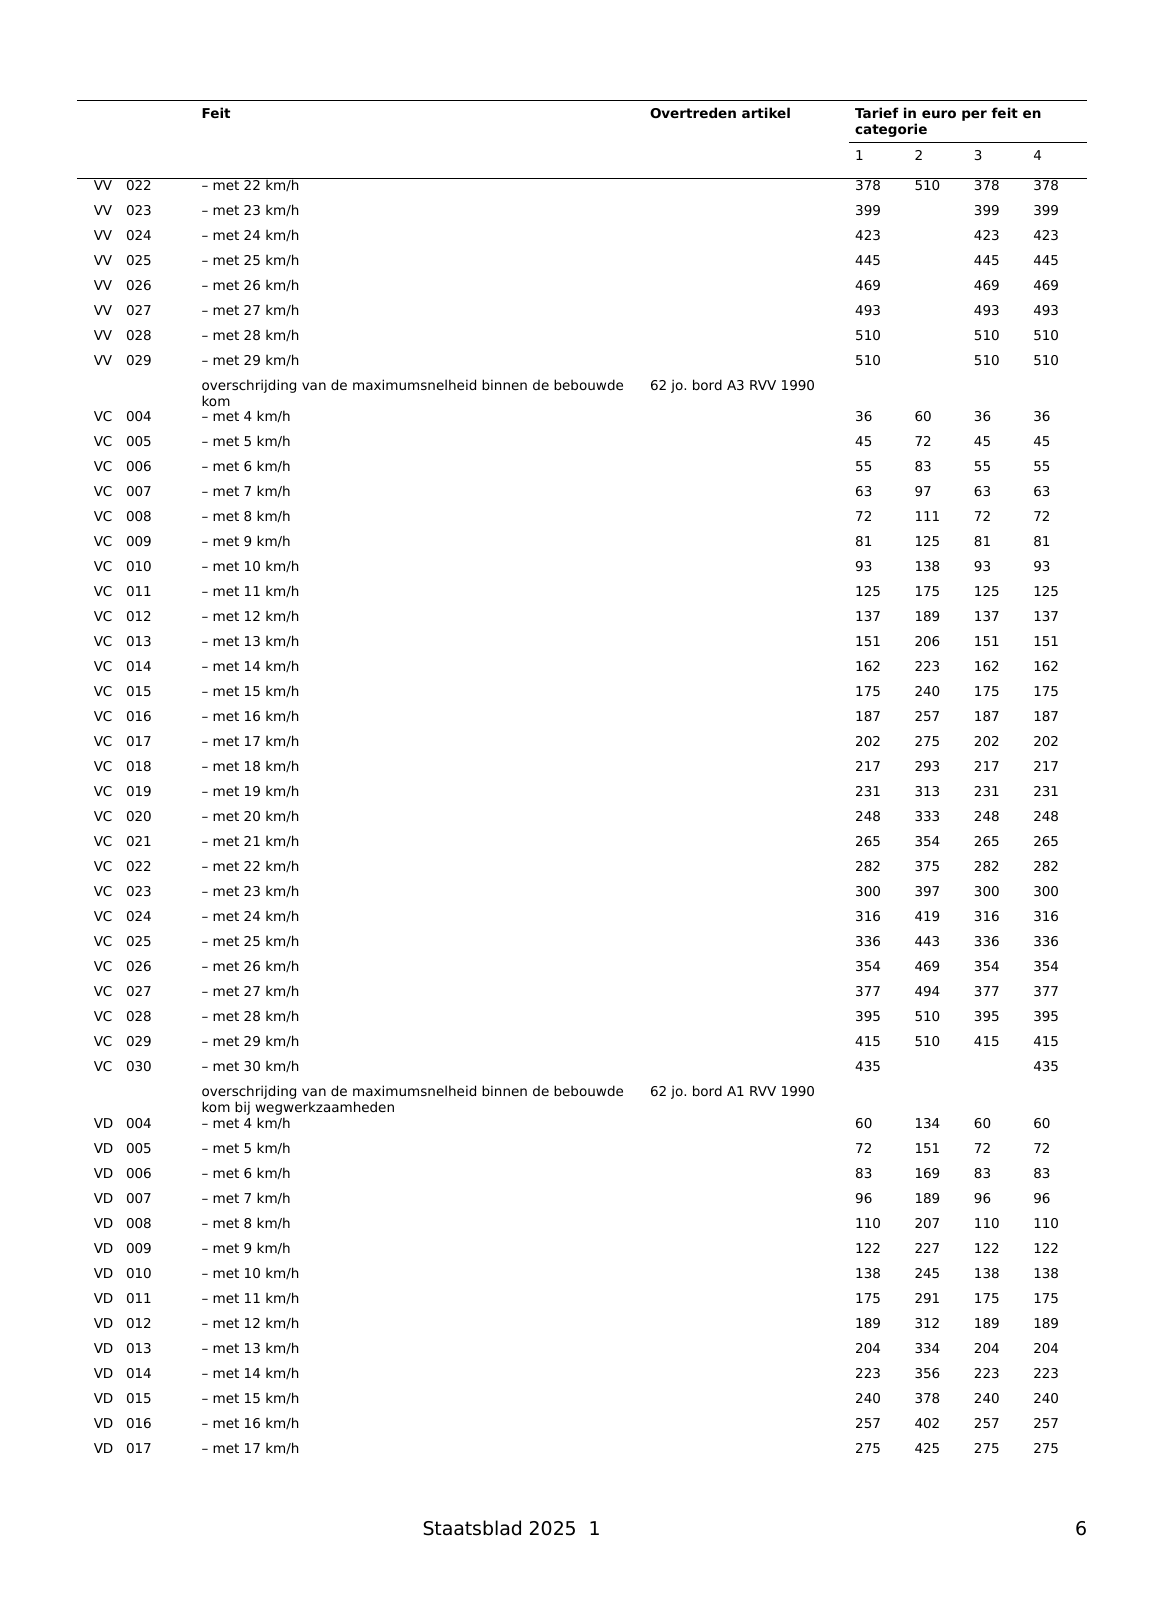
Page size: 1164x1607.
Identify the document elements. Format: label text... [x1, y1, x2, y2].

table_cell [158, 1366, 190, 1391]
table_cell – met 11 km/h [196, 1291, 644, 1316]
table_cell 81 [968, 534, 1027, 559]
table_header [77, 101, 82, 142]
table_cell 399 [849, 203, 908, 228]
table_cell 204 [968, 1341, 1027, 1366]
table_cell [82, 834, 87, 859]
table_cell 231 [968, 784, 1027, 809]
table_cell 016 [120, 1416, 158, 1441]
table_cell 022 [120, 179, 158, 203]
table_cell [77, 934, 82, 959]
table_cell [77, 1191, 82, 1216]
table_cell 007 [120, 1191, 158, 1216]
table_cell 72 [968, 1141, 1027, 1166]
table_cell [644, 1166, 849, 1191]
table_cell [158, 834, 190, 859]
table_cell [77, 684, 82, 709]
table_cell 425 [908, 1441, 968, 1466]
table_cell [82, 859, 87, 884]
table_cell 45 [1027, 434, 1087, 459]
table_cell [120, 378, 158, 409]
table_cell 189 [908, 609, 968, 634]
table_cell 189 [849, 1316, 908, 1341]
table_cell [77, 353, 82, 378]
table_cell [77, 884, 82, 909]
table_header Tarief in euro per feit en categorie [849, 101, 1087, 142]
table_cell 137 [968, 609, 1027, 634]
table_cell [158, 884, 190, 909]
table_cell 395 [849, 1009, 908, 1034]
table_cell [82, 1191, 87, 1216]
table_cell [82, 1059, 87, 1084]
table_cell [644, 584, 849, 609]
table_cell 334 [908, 1341, 968, 1366]
table_cell VV [88, 228, 120, 253]
table_cell [644, 634, 849, 659]
table_cell [158, 303, 190, 328]
table_cell 138 [908, 559, 968, 584]
table_cell – met 9 km/h [196, 534, 644, 559]
table_cell 399 [1027, 203, 1087, 228]
table_cell 018 [120, 759, 158, 784]
table_cell [158, 1416, 190, 1441]
table_cell [190, 228, 196, 253]
table_cell 1 [849, 143, 908, 178]
table_cell 510 [908, 179, 968, 203]
table_cell [190, 984, 196, 1009]
table_cell VD [88, 1191, 120, 1216]
table_cell 162 [849, 659, 908, 684]
table_cell 36 [968, 409, 1027, 434]
table_cell 223 [908, 659, 968, 684]
table_cell 36 [849, 409, 908, 434]
table_cell 024 [120, 228, 158, 253]
table_cell [644, 142, 849, 178]
table_cell 312 [908, 1316, 968, 1341]
table_cell overschrijding van de maximumsnelheid binnen de bebouwde kom [196, 378, 644, 409]
table_cell [82, 1366, 87, 1391]
table_cell [190, 659, 196, 684]
table_cell – met 24 km/h [196, 909, 644, 934]
table_cell [120, 1084, 158, 1116]
table_cell [644, 984, 849, 1009]
table_cell [82, 459, 87, 484]
table_cell VC [88, 409, 120, 434]
table_cell [77, 1416, 82, 1441]
table_cell VD [88, 1366, 120, 1391]
table_cell 45 [968, 434, 1027, 459]
table_cell [158, 484, 190, 509]
table_cell 354 [968, 959, 1027, 984]
table_cell [908, 1059, 968, 1084]
table_cell [644, 884, 849, 909]
table_cell 231 [849, 784, 908, 809]
table_cell [190, 634, 196, 659]
table_cell [190, 959, 196, 984]
table_cell – met 4 km/h [196, 409, 644, 434]
table_cell [908, 303, 968, 328]
table_cell [82, 584, 87, 609]
table_cell [77, 559, 82, 584]
table_cell – met 22 km/h [196, 859, 644, 884]
table_cell [158, 659, 190, 684]
table_cell [644, 1009, 849, 1034]
table_cell 257 [968, 1416, 1027, 1441]
table_cell 300 [968, 884, 1027, 909]
table_cell [644, 1241, 849, 1266]
table_cell 377 [849, 984, 908, 1009]
table_cell [644, 328, 849, 353]
table_cell [158, 253, 190, 278]
table_cell [158, 179, 190, 203]
table_cell 316 [1027, 909, 1087, 934]
table_cell VC [88, 809, 120, 834]
table_cell [190, 934, 196, 959]
table_cell 006 [120, 459, 158, 484]
table_cell VD [88, 1241, 120, 1266]
table_cell 96 [849, 1191, 908, 1216]
table_cell 110 [849, 1216, 908, 1241]
table_cell – met 6 km/h [196, 1166, 644, 1191]
table_cell [82, 609, 87, 634]
table_cell [77, 759, 82, 784]
table_cell [82, 784, 87, 809]
table_cell 187 [1027, 709, 1087, 734]
table_cell [644, 734, 849, 759]
table_cell 005 [120, 1141, 158, 1166]
table_cell 282 [968, 859, 1027, 884]
table_cell 356 [908, 1366, 968, 1391]
table_cell 72 [968, 509, 1027, 534]
table_cell – met 23 km/h [196, 884, 644, 909]
table_cell [644, 909, 849, 934]
table_cell 125 [1027, 584, 1087, 609]
table_cell 354 [849, 959, 908, 984]
table_cell 240 [1027, 1391, 1087, 1416]
table_cell 423 [849, 228, 908, 253]
table_cell [77, 303, 82, 328]
table_cell 378 [908, 1391, 968, 1416]
table_cell [158, 684, 190, 709]
table_cell 016 [120, 709, 158, 734]
table_cell VC [88, 684, 120, 709]
table_cell 137 [849, 609, 908, 634]
table_cell [82, 1009, 87, 1034]
table_cell VV [88, 303, 120, 328]
table_cell [77, 659, 82, 684]
table_cell VV [88, 179, 120, 203]
table_cell 377 [1027, 984, 1087, 1009]
table_cell 248 [849, 809, 908, 834]
table_cell – met 13 km/h [196, 1341, 644, 1366]
table_cell [190, 459, 196, 484]
table_cell VC [88, 884, 120, 909]
table_cell [158, 1441, 190, 1466]
table_cell 55 [1027, 459, 1087, 484]
table_cell 189 [1027, 1316, 1087, 1341]
table_cell [190, 353, 196, 378]
table_header [190, 101, 196, 142]
table_cell 014 [120, 659, 158, 684]
table_cell [190, 759, 196, 784]
table_cell VV [88, 328, 120, 353]
table_cell [82, 253, 87, 278]
table_cell 012 [120, 1316, 158, 1341]
table_cell [77, 1084, 82, 1116]
table_cell 187 [968, 709, 1027, 734]
table_cell 275 [968, 1441, 1027, 1466]
table_cell – met 7 km/h [196, 1191, 644, 1216]
table_cell 020 [120, 809, 158, 834]
table_cell VC [88, 759, 120, 784]
table_cell – met 8 km/h [196, 1216, 644, 1241]
table_cell 72 [1027, 1141, 1087, 1166]
table_cell – met 10 km/h [196, 1266, 644, 1291]
table_cell – met 7 km/h [196, 484, 644, 509]
table_cell [908, 253, 968, 278]
table_cell – met 6 km/h [196, 459, 644, 484]
table_cell [158, 378, 190, 409]
table_cell [644, 509, 849, 534]
table_header Feit [196, 101, 644, 142]
table_cell 336 [1027, 934, 1087, 959]
table_cell [190, 328, 196, 353]
table_cell [82, 328, 87, 353]
table_cell [82, 484, 87, 509]
table_cell 72 [849, 509, 908, 534]
table_cell 027 [120, 303, 158, 328]
table_cell 162 [968, 659, 1027, 684]
table_cell [158, 228, 190, 253]
table_cell 240 [908, 684, 968, 709]
table_cell [968, 378, 1027, 409]
table_cell [849, 378, 908, 409]
table_cell – met 10 km/h [196, 559, 644, 584]
table_cell [82, 809, 87, 834]
table_cell [190, 1366, 196, 1391]
table_cell 125 [849, 584, 908, 609]
table_cell [908, 378, 968, 409]
table_cell – met 28 km/h [196, 1009, 644, 1034]
table_cell 55 [968, 459, 1027, 484]
table_cell 245 [908, 1266, 968, 1291]
table_cell – met 26 km/h [196, 278, 644, 303]
table_cell 293 [908, 759, 968, 784]
table_cell [644, 1366, 849, 1391]
table_cell 151 [849, 634, 908, 659]
table_cell 60 [908, 409, 968, 434]
table_cell [77, 734, 82, 759]
table_cell [82, 659, 87, 684]
table_cell [644, 809, 849, 834]
table_cell [82, 709, 87, 734]
table_cell [77, 959, 82, 984]
table_cell – met 18 km/h [196, 759, 644, 784]
table_cell 96 [1027, 1191, 1087, 1216]
table_cell [190, 1416, 196, 1441]
table_cell VD [88, 1441, 120, 1466]
table_cell – met 25 km/h [196, 253, 644, 278]
table_cell [158, 634, 190, 659]
table_cell – met 8 km/h [196, 509, 644, 534]
table_cell [158, 1291, 190, 1316]
table_cell [82, 1266, 87, 1291]
table_cell 257 [1027, 1416, 1087, 1441]
table_cell [77, 142, 82, 178]
table_cell VD [88, 1416, 120, 1441]
table_cell 313 [908, 784, 968, 809]
table_cell [158, 1241, 190, 1266]
table_cell 013 [120, 1341, 158, 1366]
table_cell 415 [1027, 1034, 1087, 1059]
table_cell [82, 278, 87, 303]
table_cell 125 [908, 534, 968, 559]
table_cell 204 [1027, 1341, 1087, 1366]
table_cell 175 [968, 684, 1027, 709]
table_cell [190, 1059, 196, 1084]
table_cell 419 [908, 909, 968, 934]
table_header [88, 101, 120, 142]
table_cell 265 [968, 834, 1027, 859]
table_cell 354 [908, 834, 968, 859]
table_cell 169 [908, 1166, 968, 1191]
table_cell [82, 534, 87, 559]
table_cell 510 [1027, 328, 1087, 353]
table_cell 005 [120, 434, 158, 459]
table_cell 006 [120, 1166, 158, 1191]
table_cell 493 [849, 303, 908, 328]
table_cell 378 [968, 179, 1027, 203]
table_cell [82, 1034, 87, 1059]
table_cell [77, 1391, 82, 1416]
table_cell – met 30 km/h [196, 1059, 644, 1084]
table_cell [77, 809, 82, 834]
table_cell 240 [968, 1391, 1027, 1416]
table_cell – met 29 km/h [196, 1034, 644, 1059]
table_cell [1027, 1084, 1087, 1116]
table_cell [82, 1291, 87, 1316]
table_cell 62 jo. bord A1 RVV 1990 [644, 1084, 849, 1116]
table_cell 354 [1027, 959, 1087, 984]
table_cell 175 [1027, 684, 1087, 709]
table_cell [190, 1216, 196, 1241]
table_cell 025 [120, 253, 158, 278]
table_cell [77, 859, 82, 884]
table_cell 83 [849, 1166, 908, 1191]
table_header [158, 101, 190, 142]
table_cell 007 [120, 484, 158, 509]
table_cell 008 [120, 509, 158, 534]
table_cell 336 [968, 934, 1027, 959]
table_cell [82, 142, 87, 178]
table_cell [190, 534, 196, 559]
table_cell [190, 1166, 196, 1191]
table_cell 151 [1027, 634, 1087, 659]
table_cell [82, 409, 87, 434]
table_cell 207 [908, 1216, 968, 1241]
table_cell – met 20 km/h [196, 809, 644, 834]
table_cell – met 17 km/h [196, 1441, 644, 1466]
table_cell 010 [120, 1266, 158, 1291]
table_cell 223 [849, 1366, 908, 1391]
table_cell 175 [908, 584, 968, 609]
table_cell [190, 684, 196, 709]
table_cell [190, 1316, 196, 1341]
table_cell [82, 884, 87, 909]
table_cell [158, 1391, 190, 1416]
table_cell 029 [120, 1034, 158, 1059]
table_cell 248 [1027, 809, 1087, 834]
table_cell 291 [908, 1291, 968, 1316]
table_cell [158, 609, 190, 634]
table_cell [82, 684, 87, 709]
table_cell [908, 328, 968, 353]
table_cell [82, 1316, 87, 1341]
table_cell 122 [1027, 1241, 1087, 1266]
table_cell [190, 609, 196, 634]
table_cell [88, 1084, 120, 1116]
table_cell VC [88, 784, 120, 809]
table_cell 510 [1027, 353, 1087, 378]
table_cell 265 [849, 834, 908, 859]
table_cell VV [88, 253, 120, 278]
table_cell 217 [968, 759, 1027, 784]
table_cell [190, 434, 196, 459]
table_cell [158, 1116, 190, 1141]
table_cell 202 [968, 734, 1027, 759]
table_cell [644, 684, 849, 709]
table_cell [82, 909, 87, 934]
table_cell 469 [1027, 278, 1087, 303]
table_cell [77, 1366, 82, 1391]
table_cell 175 [968, 1291, 1027, 1316]
table_cell [190, 142, 196, 178]
table_cell 510 [968, 328, 1027, 353]
table_header [120, 101, 158, 142]
table_cell – met 22 km/h [196, 179, 644, 203]
table_cell – met 14 km/h [196, 659, 644, 684]
table_cell [644, 409, 849, 434]
table_cell [158, 1009, 190, 1034]
table_cell VC [88, 484, 120, 509]
table_cell [82, 303, 87, 328]
table_cell 019 [120, 784, 158, 809]
table_cell VC [88, 984, 120, 1009]
table_cell [968, 1059, 1027, 1084]
table_cell [158, 859, 190, 884]
table_cell 004 [120, 409, 158, 434]
table_cell [158, 1084, 190, 1116]
table_cell [158, 278, 190, 303]
table_cell 021 [120, 834, 158, 859]
table_cell 015 [120, 684, 158, 709]
table_cell 009 [120, 534, 158, 559]
table_cell [88, 378, 120, 409]
table_cell [190, 1441, 196, 1466]
table_cell 316 [968, 909, 1027, 934]
table_cell 72 [1027, 509, 1087, 534]
table_cell VC [88, 634, 120, 659]
table_cell [88, 142, 120, 178]
table_cell VC [88, 584, 120, 609]
table_cell [77, 634, 82, 659]
table_cell 63 [968, 484, 1027, 509]
table_cell [82, 959, 87, 984]
table_cell – met 13 km/h [196, 634, 644, 659]
table_cell [77, 484, 82, 509]
table_cell [190, 1141, 196, 1166]
table_cell 162 [1027, 659, 1087, 684]
table_cell VC [88, 709, 120, 734]
table_cell 333 [908, 809, 968, 834]
table_cell – met 27 km/h [196, 303, 644, 328]
table_cell [908, 228, 968, 253]
table_cell VD [88, 1291, 120, 1316]
table_cell [158, 203, 190, 228]
table_cell [77, 228, 82, 253]
table_cell 469 [968, 278, 1027, 303]
table_cell 375 [908, 859, 968, 884]
table_cell [77, 984, 82, 1009]
table_cell 443 [908, 934, 968, 959]
table_cell [77, 203, 82, 228]
table_cell [158, 1316, 190, 1341]
table_cell VD [88, 1266, 120, 1291]
table_cell 395 [1027, 1009, 1087, 1034]
table_cell 493 [968, 303, 1027, 328]
table_cell [82, 353, 87, 378]
table_cell [190, 1009, 196, 1034]
table_cell [644, 1141, 849, 1166]
table_cell [644, 1116, 849, 1141]
table_cell [644, 1059, 849, 1084]
table_cell [82, 1166, 87, 1191]
table_cell 494 [908, 984, 968, 1009]
table_cell VV [88, 278, 120, 303]
table_cell VC [88, 834, 120, 859]
table_cell 275 [908, 734, 968, 759]
table_cell [190, 734, 196, 759]
table_cell [77, 1241, 82, 1266]
table_cell [82, 203, 87, 228]
table_cell [77, 1009, 82, 1034]
table_cell 030 [120, 1059, 158, 1084]
table_cell 83 [908, 459, 968, 484]
table_cell 60 [1027, 1116, 1087, 1141]
table_cell VD [88, 1341, 120, 1366]
table_cell [644, 228, 849, 253]
table_cell [908, 203, 968, 228]
table_cell 023 [120, 884, 158, 909]
table_cell 187 [849, 709, 908, 734]
table_cell 469 [849, 278, 908, 303]
table_cell 227 [908, 1241, 968, 1266]
table_cell [82, 1141, 87, 1166]
table_cell 013 [120, 634, 158, 659]
table_cell 217 [1027, 759, 1087, 784]
table_cell [190, 484, 196, 509]
table_cell 4 [1027, 143, 1087, 178]
table_cell [158, 1059, 190, 1084]
table_cell [158, 534, 190, 559]
table_cell [82, 934, 87, 959]
table_cell 011 [120, 1291, 158, 1316]
table_cell [82, 1441, 87, 1466]
table_cell [158, 1341, 190, 1366]
table_cell 134 [908, 1116, 968, 1141]
table_cell VV [88, 203, 120, 228]
table_cell [82, 434, 87, 459]
table_cell 223 [1027, 1366, 1087, 1391]
table_cell [190, 809, 196, 834]
table_cell [644, 1291, 849, 1316]
table_cell [190, 1291, 196, 1316]
table_cell [158, 1216, 190, 1241]
table_cell [190, 278, 196, 303]
table_cell 217 [849, 759, 908, 784]
table_cell [190, 909, 196, 934]
table_cell [158, 1034, 190, 1059]
table_cell 026 [120, 959, 158, 984]
table_cell VD [88, 1316, 120, 1341]
table_cell 204 [849, 1341, 908, 1366]
table_cell 010 [120, 559, 158, 584]
table_cell [82, 228, 87, 253]
table_cell – met 17 km/h [196, 734, 644, 759]
table_cell [158, 1191, 190, 1216]
table_cell – met 25 km/h [196, 934, 644, 959]
table_cell [158, 142, 190, 178]
table_cell 445 [849, 253, 908, 278]
table_cell 023 [120, 203, 158, 228]
table_cell [644, 1391, 849, 1416]
table_cell 202 [1027, 734, 1087, 759]
table_cell – met 26 km/h [196, 959, 644, 984]
table_cell [644, 278, 849, 303]
table_cell 028 [120, 328, 158, 353]
table_cell 282 [1027, 859, 1087, 884]
table_cell [82, 1416, 87, 1441]
table_cell VC [88, 1059, 120, 1084]
table_cell – met 16 km/h [196, 1416, 644, 1441]
table_cell [644, 434, 849, 459]
table_cell 175 [849, 1291, 908, 1316]
table_cell 415 [968, 1034, 1027, 1059]
table_cell 015 [120, 1391, 158, 1416]
table_cell [77, 1441, 82, 1466]
table_cell [77, 784, 82, 809]
table_cell 55 [849, 459, 908, 484]
table_cell [77, 1291, 82, 1316]
table_cell [644, 1441, 849, 1466]
table_cell overschrijding van de maximumsnelheid binnen de bebouwde kom bij wegwerkzaamheden [196, 1084, 644, 1116]
table_cell VC [88, 909, 120, 934]
table_cell [77, 609, 82, 634]
table_cell – met 9 km/h [196, 1241, 644, 1266]
table_cell [77, 1141, 82, 1166]
table_cell [82, 1391, 87, 1416]
table_cell 175 [849, 684, 908, 709]
table_cell [644, 659, 849, 684]
table_cell [158, 1266, 190, 1291]
table_cell [190, 709, 196, 734]
table_cell 435 [1027, 1059, 1087, 1084]
table_cell [158, 509, 190, 534]
table_cell [82, 509, 87, 534]
table_cell 151 [968, 634, 1027, 659]
table_cell [968, 1084, 1027, 1116]
table_cell 402 [908, 1416, 968, 1441]
table_cell [644, 959, 849, 984]
table_cell [77, 1166, 82, 1191]
table_cell [190, 1266, 196, 1291]
table_cell [644, 934, 849, 959]
table_cell 122 [849, 1241, 908, 1266]
table_cell – met 5 km/h [196, 434, 644, 459]
table_cell [644, 1316, 849, 1341]
table_cell 336 [849, 934, 908, 959]
table_cell [82, 759, 87, 784]
table_cell [82, 984, 87, 1009]
table_cell VC [88, 1034, 120, 1059]
table_cell [82, 1241, 87, 1266]
table_cell – met 5 km/h [196, 1141, 644, 1166]
table_cell 111 [908, 509, 968, 534]
table_cell 378 [1027, 179, 1087, 203]
table_cell [644, 253, 849, 278]
table_cell 189 [968, 1316, 1027, 1341]
table_cell 138 [1027, 1266, 1087, 1291]
table_cell 415 [849, 1034, 908, 1059]
table_cell [644, 353, 849, 378]
table_cell [1027, 378, 1087, 409]
table_cell [77, 1341, 82, 1366]
table_cell [196, 142, 644, 178]
table_cell 110 [968, 1216, 1027, 1241]
table_cell VC [88, 609, 120, 634]
table_cell 004 [120, 1116, 158, 1141]
table_cell VV [88, 353, 120, 378]
table_cell 122 [968, 1241, 1027, 1266]
table_cell [190, 784, 196, 809]
table_cell [190, 1084, 196, 1116]
table_cell [158, 734, 190, 759]
table_cell [77, 534, 82, 559]
table_cell VD [88, 1216, 120, 1241]
table_cell [644, 459, 849, 484]
table_cell [77, 459, 82, 484]
table_cell 008 [120, 1216, 158, 1241]
table_cell 60 [849, 1116, 908, 1141]
table_cell 151 [908, 1141, 968, 1166]
table_cell – met 29 km/h [196, 353, 644, 378]
table_cell 223 [968, 1366, 1027, 1391]
table_cell 510 [849, 353, 908, 378]
table_cell 60 [968, 1116, 1027, 1141]
table_cell [644, 1341, 849, 1366]
table_cell [158, 434, 190, 459]
table_cell [190, 1034, 196, 1059]
table_cell [82, 1084, 87, 1116]
table_cell 026 [120, 278, 158, 303]
table_cell 445 [968, 253, 1027, 278]
table_cell [77, 409, 82, 434]
table_cell 014 [120, 1366, 158, 1391]
table_cell 377 [968, 984, 1027, 1009]
table_cell [158, 809, 190, 834]
table_cell VC [88, 509, 120, 534]
table_cell 469 [908, 959, 968, 984]
table_cell – met 14 km/h [196, 1366, 644, 1391]
table_cell [190, 834, 196, 859]
table_cell 72 [849, 1141, 908, 1166]
table_cell [158, 934, 190, 959]
table_cell VD [88, 1391, 120, 1416]
table_cell – met 23 km/h [196, 203, 644, 228]
table_cell [908, 353, 968, 378]
table_cell [644, 709, 849, 734]
table_cell – met 15 km/h [196, 684, 644, 709]
table_cell [908, 1084, 968, 1116]
table_cell [644, 759, 849, 784]
table_cell – met 12 km/h [196, 1316, 644, 1341]
table_cell [77, 179, 82, 203]
table_cell 399 [968, 203, 1027, 228]
table_cell [82, 559, 87, 584]
table_cell 138 [968, 1266, 1027, 1291]
table_cell [190, 203, 196, 228]
table_cell – met 19 km/h [196, 784, 644, 809]
table_cell 248 [968, 809, 1027, 834]
table_cell [190, 253, 196, 278]
table_cell 257 [849, 1416, 908, 1441]
table_cell VD [88, 1141, 120, 1166]
table_cell 024 [120, 909, 158, 934]
table_cell 423 [1027, 228, 1087, 253]
table_cell VD [88, 1166, 120, 1191]
table_cell 81 [1027, 534, 1087, 559]
table_cell VC [88, 559, 120, 584]
table_cell [644, 484, 849, 509]
table_cell 022 [120, 859, 158, 884]
table_cell 2 [908, 143, 968, 178]
table_cell [158, 1141, 190, 1166]
table_cell 36 [1027, 409, 1087, 434]
table_cell [77, 509, 82, 534]
table_cell – met 15 km/h [196, 1391, 644, 1416]
table_cell VC [88, 534, 120, 559]
table_cell [190, 1116, 196, 1141]
table_cell 110 [1027, 1216, 1087, 1241]
table_cell 316 [849, 909, 908, 934]
table_cell 493 [1027, 303, 1087, 328]
table_cell 62 jo. bord A3 RVV 1990 [644, 378, 849, 409]
table_cell [190, 559, 196, 584]
table_cell VC [88, 659, 120, 684]
table_cell [644, 559, 849, 584]
table_cell – met 28 km/h [196, 328, 644, 353]
table_cell 137 [1027, 609, 1087, 634]
table_cell [77, 834, 82, 859]
table_cell [158, 584, 190, 609]
table_cell [190, 859, 196, 884]
table_cell [158, 709, 190, 734]
table_cell [82, 734, 87, 759]
table_cell 300 [849, 884, 908, 909]
table_cell [77, 1034, 82, 1059]
table_cell [77, 1059, 82, 1084]
table_cell – met 16 km/h [196, 709, 644, 734]
table_cell 206 [908, 634, 968, 659]
table_cell VC [88, 459, 120, 484]
table_cell 125 [968, 584, 1027, 609]
table_cell VC [88, 959, 120, 984]
table_cell 397 [908, 884, 968, 909]
table_cell [82, 378, 87, 409]
table_cell – met 12 km/h [196, 609, 644, 634]
table_cell VC [88, 734, 120, 759]
table_cell 445 [1027, 253, 1087, 278]
table_cell 63 [849, 484, 908, 509]
table_cell [77, 584, 82, 609]
table_cell 240 [849, 1391, 908, 1416]
table_cell [77, 278, 82, 303]
table_cell VC [88, 934, 120, 959]
table_cell [77, 1266, 82, 1291]
table_cell [77, 909, 82, 934]
table_cell 138 [849, 1266, 908, 1291]
table_cell 423 [968, 228, 1027, 253]
table_cell [190, 1341, 196, 1366]
table_cell 93 [968, 559, 1027, 584]
table_cell [644, 1034, 849, 1059]
table_cell [82, 1341, 87, 1366]
table_cell [77, 253, 82, 278]
table_cell [82, 1116, 87, 1141]
table_cell VC [88, 859, 120, 884]
table_cell [190, 303, 196, 328]
table_cell [158, 1166, 190, 1191]
table_cell VC [88, 1009, 120, 1034]
table_cell [158, 759, 190, 784]
table_cell 3 [968, 143, 1027, 178]
table_cell 395 [968, 1009, 1027, 1034]
table_cell [190, 1191, 196, 1216]
table_cell [158, 984, 190, 1009]
table_cell 378 [849, 179, 908, 203]
table_cell 011 [120, 584, 158, 609]
table_cell 202 [849, 734, 908, 759]
table_cell [644, 859, 849, 884]
table_cell 009 [120, 1241, 158, 1266]
table_cell – met 11 km/h [196, 584, 644, 609]
table_cell [158, 459, 190, 484]
table_cell 510 [968, 353, 1027, 378]
table_cell [644, 1266, 849, 1291]
table_cell VD [88, 1116, 120, 1141]
table_cell [82, 634, 87, 659]
table_cell 435 [849, 1059, 908, 1084]
table_cell 300 [1027, 884, 1087, 909]
table_cell [77, 434, 82, 459]
table_cell [190, 1241, 196, 1266]
table_cell 45 [849, 434, 908, 459]
table_cell 93 [849, 559, 908, 584]
table_cell [158, 959, 190, 984]
table_cell 017 [120, 734, 158, 759]
table_cell 029 [120, 353, 158, 378]
table_cell [644, 609, 849, 634]
table_cell [908, 278, 968, 303]
table_cell 63 [1027, 484, 1087, 509]
table_cell [190, 509, 196, 534]
table_cell 027 [120, 984, 158, 1009]
table_cell [190, 409, 196, 434]
table_cell [82, 179, 87, 203]
table_cell [644, 1416, 849, 1441]
table_cell [190, 378, 196, 409]
table_cell 81 [849, 534, 908, 559]
table_cell [77, 378, 82, 409]
table_cell [82, 1216, 87, 1241]
table_cell 275 [849, 1441, 908, 1466]
table_cell [644, 179, 849, 203]
table_cell [644, 834, 849, 859]
table_cell [158, 559, 190, 584]
table_cell – met 27 km/h [196, 984, 644, 1009]
table_cell [190, 584, 196, 609]
table_cell [190, 884, 196, 909]
table_cell [77, 1316, 82, 1341]
table_cell 72 [908, 434, 968, 459]
table_cell – met 24 km/h [196, 228, 644, 253]
table_cell 257 [908, 709, 968, 734]
table_cell [120, 142, 158, 178]
table_cell 97 [908, 484, 968, 509]
table_cell 017 [120, 1441, 158, 1466]
table_cell 83 [968, 1166, 1027, 1191]
table_cell [644, 534, 849, 559]
table_cell 510 [908, 1034, 968, 1059]
table_cell [644, 1216, 849, 1241]
table_cell VC [88, 434, 120, 459]
table_cell [77, 1216, 82, 1241]
table_cell [158, 328, 190, 353]
table_cell 012 [120, 609, 158, 634]
table_cell 275 [1027, 1441, 1087, 1466]
table_cell [77, 328, 82, 353]
table_cell 510 [908, 1009, 968, 1034]
table_cell [190, 1391, 196, 1416]
table_cell 189 [908, 1191, 968, 1216]
table_cell 282 [849, 859, 908, 884]
table_cell 93 [1027, 559, 1087, 584]
table_cell [158, 909, 190, 934]
table_cell – met 21 km/h [196, 834, 644, 859]
table_cell 028 [120, 1009, 158, 1034]
table_cell [644, 203, 849, 228]
table_cell 175 [1027, 1291, 1087, 1316]
table_header Overtreden artikel [644, 101, 849, 142]
table_cell 83 [1027, 1166, 1087, 1191]
table_cell [849, 1084, 908, 1116]
table_cell 96 [968, 1191, 1027, 1216]
table_cell 265 [1027, 834, 1087, 859]
table_cell – met 4 km/h [196, 1116, 644, 1141]
table_cell [158, 784, 190, 809]
table_cell 510 [849, 328, 908, 353]
table_cell [158, 409, 190, 434]
table_cell [644, 784, 849, 809]
table_cell [158, 353, 190, 378]
table_cell [644, 303, 849, 328]
table_cell [190, 179, 196, 203]
table_cell [77, 709, 82, 734]
table_cell [77, 1116, 82, 1141]
table_cell 025 [120, 934, 158, 959]
table_cell 231 [1027, 784, 1087, 809]
table_header [82, 101, 87, 142]
table_cell [644, 1191, 849, 1216]
